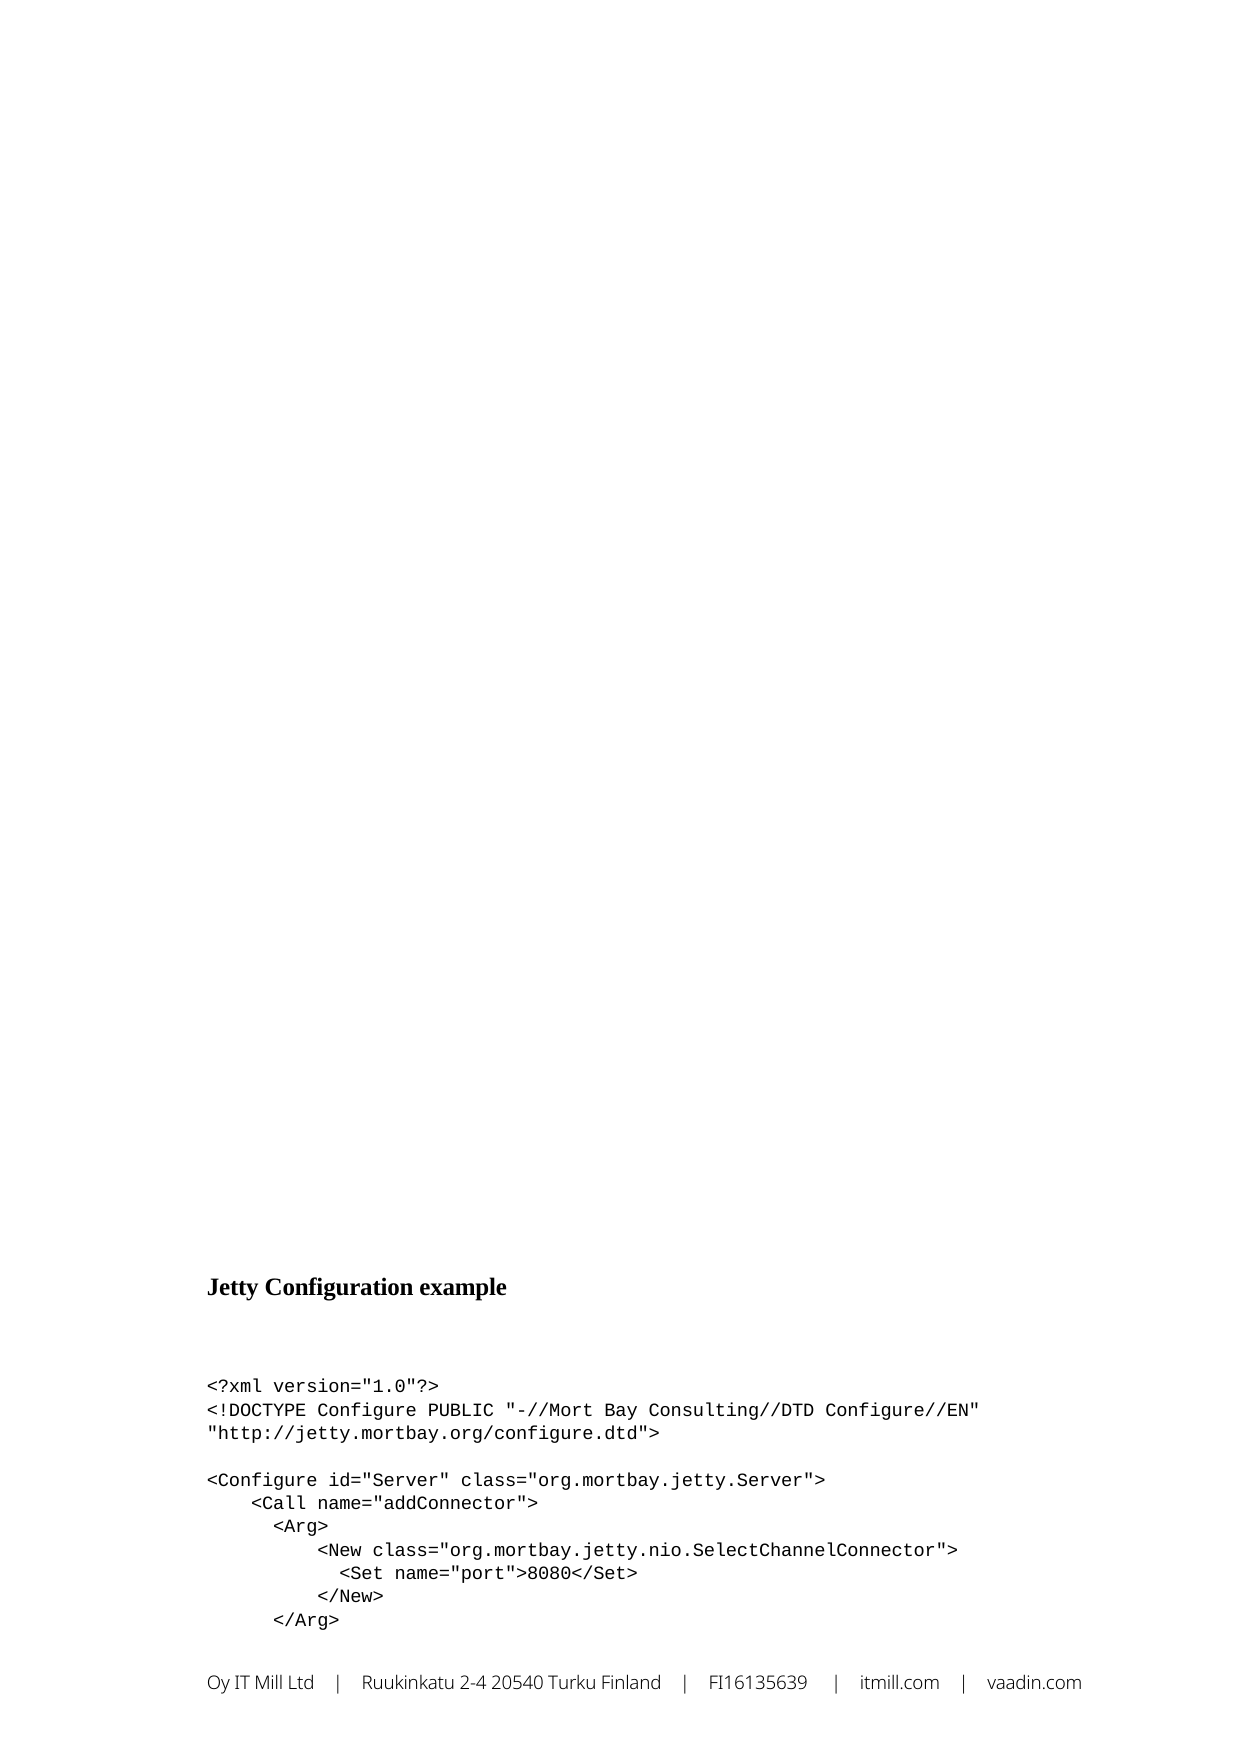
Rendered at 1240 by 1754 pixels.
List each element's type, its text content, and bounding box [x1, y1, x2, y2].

text <Configure id="Server" class="org.mortbay.jetty.Server"> [207, 1470, 1092, 1492]
text Jetty Configuration example [207, 1272, 1092, 1301]
text <?xml version="1.0"?> [207, 1377, 1092, 1398]
text <New class="org.mortbay.jetty.nio.SelectChannelConnector"> [207, 1540, 1092, 1562]
text </Arg> [207, 1610, 1092, 1632]
text <Arg> [207, 1517, 1092, 1538]
text <Call name="addConnector"> [207, 1494, 1092, 1515]
text <Set name="port">8080</Set> [207, 1564, 1092, 1585]
text <!DOCTYPE Configure PUBLIC "-//Mort Bay Consulting//DTD Configure//EN" "http://jetty.mortbay.org/configure.dtd"> [207, 1400, 1092, 1445]
text </New> [207, 1587, 1092, 1608]
